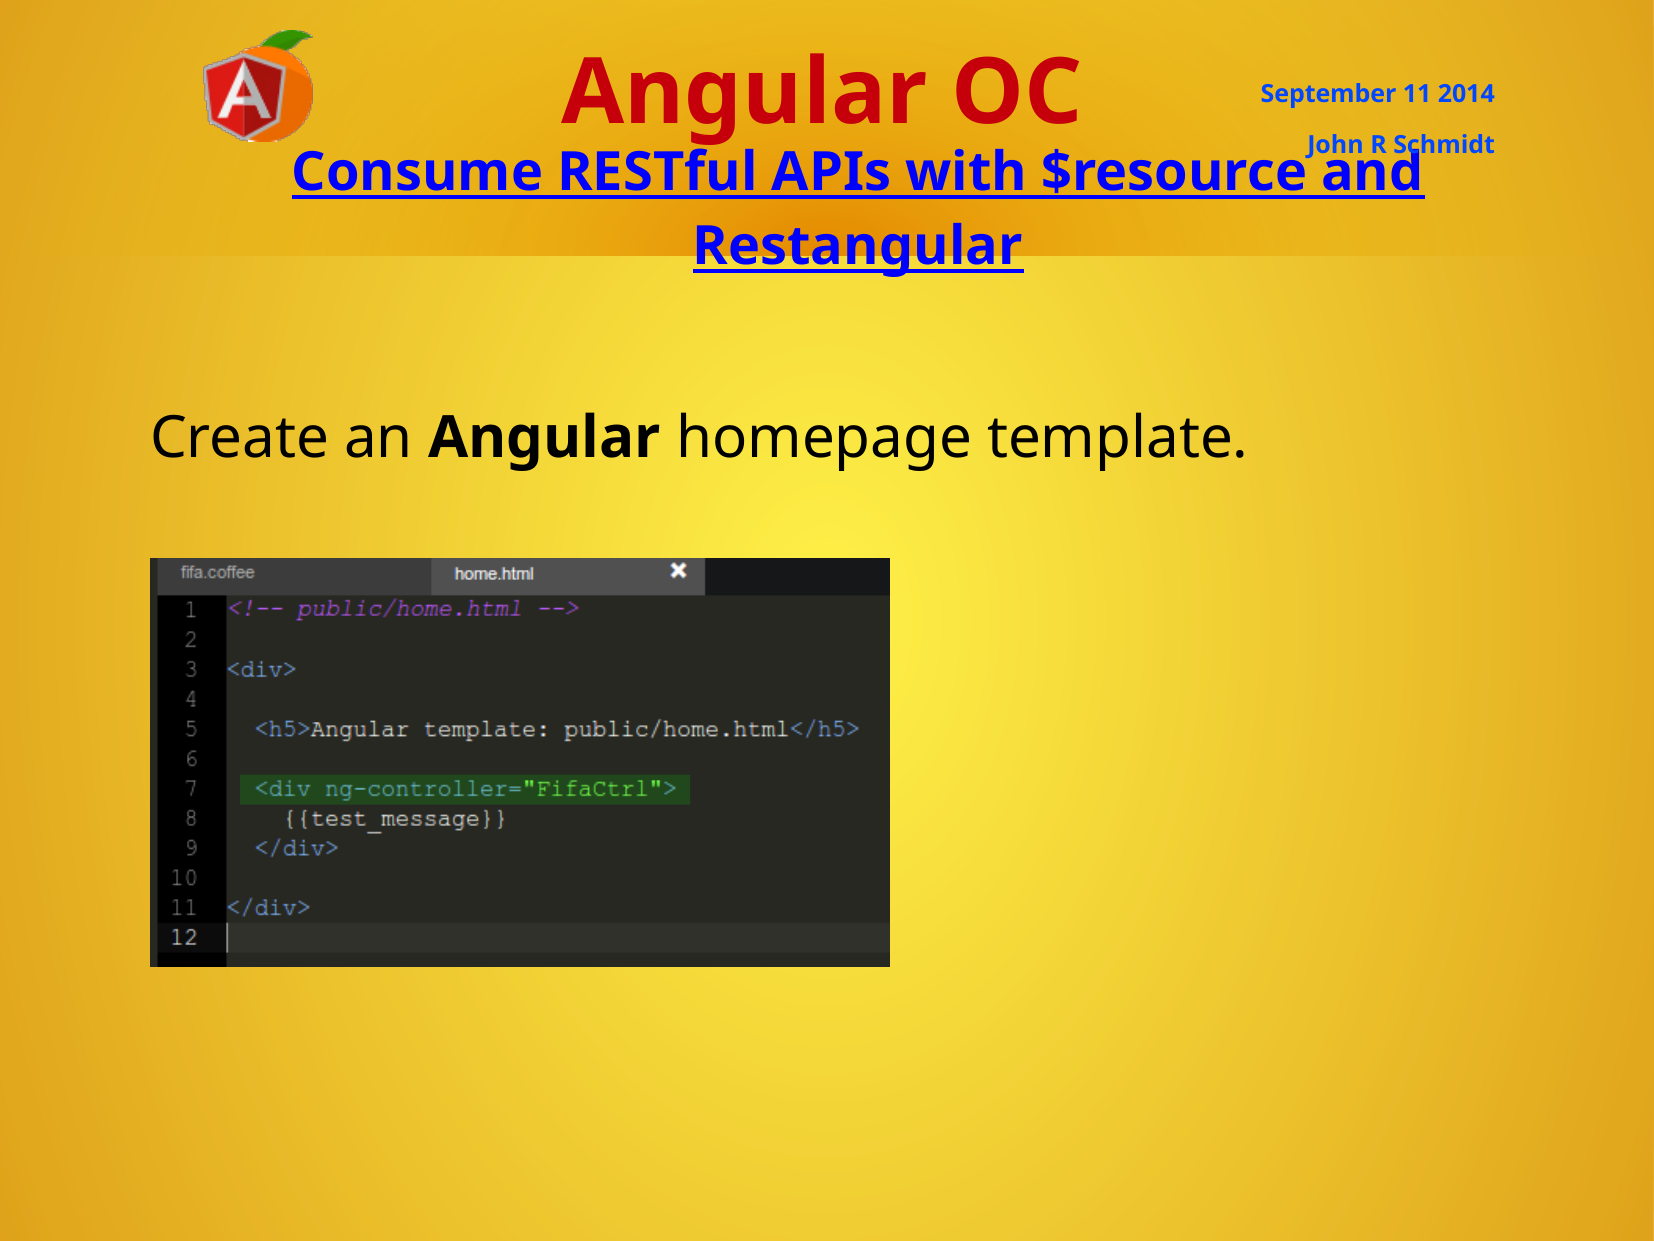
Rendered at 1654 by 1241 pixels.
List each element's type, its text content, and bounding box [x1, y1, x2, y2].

picture [150, 558, 890, 967]
title Angular OC [560, 34, 1086, 142]
picture [202, 30, 316, 142]
subtitle Create an Angular homepage template. [150, 374, 1531, 496]
text_box Consume RESTful APIs with $resource and Restangular [150, 175, 1567, 239]
text_box September 11 2014 John R Schmidt [1200, 51, 1510, 143]
